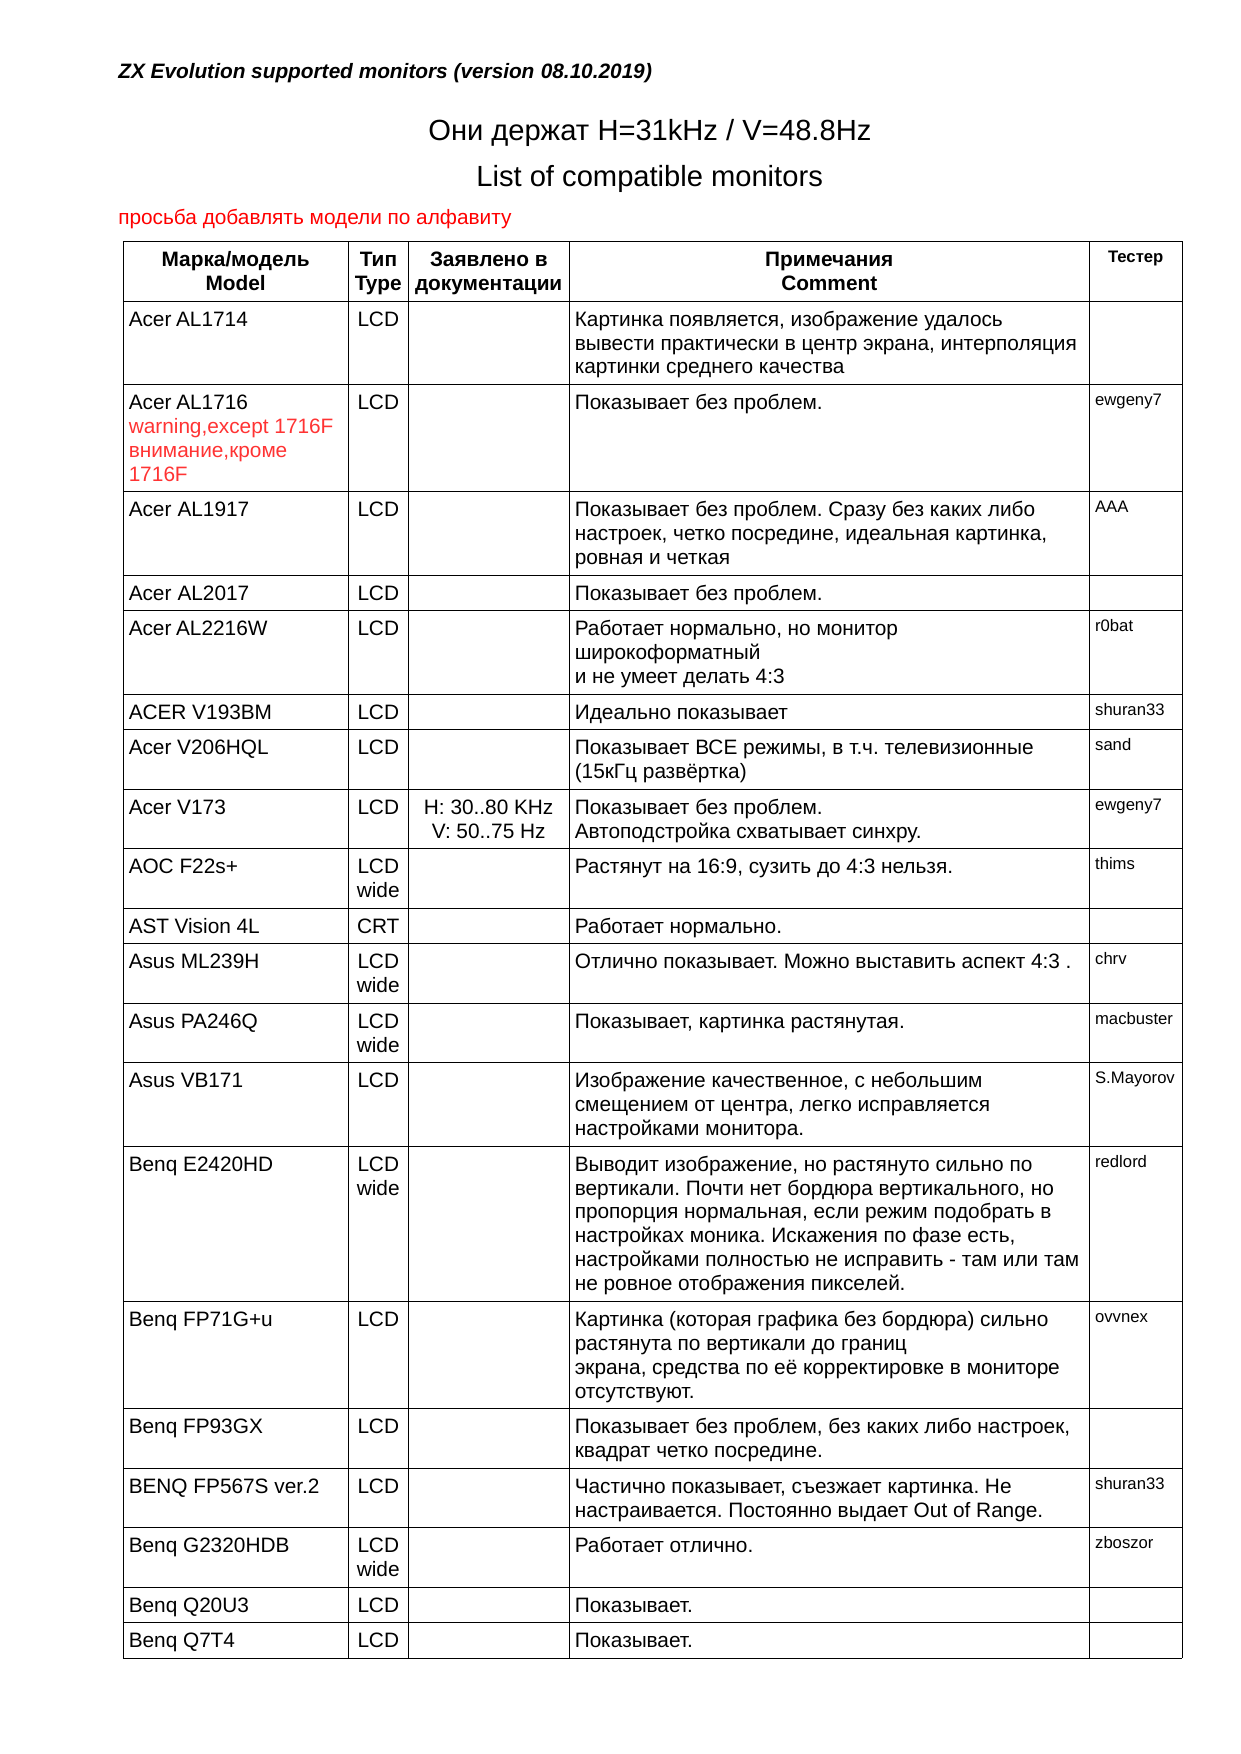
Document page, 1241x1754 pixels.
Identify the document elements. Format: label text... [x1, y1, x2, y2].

table_cell macbuster [1090, 1004, 1182, 1062]
table_header Заявлено в документации [409, 242, 569, 301]
table_cell Acer AL2216W [124, 611, 348, 694]
table_cell Показывает, картинка растянутая. [570, 1004, 1089, 1062]
table_cell LCD wide [349, 849, 408, 908]
text Они держат H=31kHz / V=48.8Hz [118, 112, 1181, 146]
table_cell LCD [349, 1469, 408, 1527]
table_cell [409, 385, 569, 491]
table_cell Benq G2320HDB [124, 1528, 348, 1587]
table_cell Benq FP71G+u [124, 1302, 348, 1408]
table_cell LCD [349, 576, 408, 610]
table_cell Asus ML239H [124, 944, 348, 1003]
table_cell LCD [349, 1063, 408, 1146]
table_cell [409, 1409, 569, 1468]
table_cell Показывает без проблем. [570, 385, 1089, 491]
table_header Примечания Comment [570, 242, 1089, 301]
table_cell CRT [349, 909, 408, 943]
table_cell [409, 944, 569, 1003]
table_cell [409, 1469, 569, 1527]
table_cell Картинка появляется, изображение удалось вывести практически в центр экрана, интерполяция картинки среднего качества [570, 302, 1089, 384]
table_cell [409, 909, 569, 943]
table_cell Benq FP93GX [124, 1409, 348, 1468]
table_cell LCD [349, 1588, 408, 1622]
table_cell thims [1090, 849, 1182, 908]
text List of compatible monitors [118, 158, 1181, 192]
table_cell Показывает без проблем. [570, 576, 1089, 610]
table_cell [1090, 576, 1182, 610]
table_cell Acer AL1716 warning,except 1716F внимание,кроме 1716F [124, 385, 348, 491]
table_cell Работает нормально, но монитор широкоформатный и не умеет делать 4:3 [570, 611, 1089, 694]
table_cell [409, 849, 569, 908]
table_cell LCD [349, 385, 408, 491]
table_cell [1090, 1623, 1182, 1658]
table_cell Benq Q20U3 [124, 1588, 348, 1622]
table_cell r0bat [1090, 611, 1182, 694]
table_cell ACER V193BM [124, 695, 348, 729]
table_cell AOC F22s+ [124, 849, 348, 908]
table_cell Показывает без проблем, без каких либо настроек, квадрат четко посредине. [570, 1409, 1089, 1468]
table_cell H: 30..80 KHz V: 50..75 Hz [409, 790, 569, 848]
text просьба добавлять модели по алфавиту [118, 204, 1181, 228]
table_cell [409, 576, 569, 610]
table_cell shuran33 [1090, 1469, 1182, 1527]
table_cell ewgeny7 [1090, 385, 1182, 491]
table_cell [1090, 302, 1182, 384]
table_cell Acer AL1714 [124, 302, 348, 384]
table_cell [409, 1623, 569, 1658]
table_cell Benq Q7T4 [124, 1623, 348, 1658]
table_cell Показывает без проблем. Сразу без каких либо настроек, четко посредине, идеальная картинка, ровная и четкая [570, 492, 1089, 575]
table_cell Изображение качественное, с небольшим смещением от центра, легко исправляется настройками монитора. [570, 1063, 1089, 1146]
table_cell Asus VB171 [124, 1063, 348, 1146]
table_header Тестер [1090, 242, 1182, 301]
table_cell [409, 1588, 569, 1622]
table_cell [409, 730, 569, 789]
table_cell LCD wide [349, 944, 408, 1003]
table_cell Растянут на 16:9, сузить до 4:3 нельзя. [570, 849, 1089, 908]
table_cell AST Vision 4L [124, 909, 348, 943]
table_cell Acer AL2017 [124, 576, 348, 610]
table_cell LCD wide [349, 1004, 408, 1062]
table_cell Asus PA246Q [124, 1004, 348, 1062]
table_cell Работает нормально. [570, 909, 1089, 943]
table_cell sand [1090, 730, 1182, 789]
table_cell Acer AL1917 [124, 492, 348, 575]
table_cell Картинка (которая графика без бордюра) сильно растянута по вертикали до границ экрана, средства по её корректировке в мониторе отсутствуют. [570, 1302, 1089, 1408]
table_cell [409, 695, 569, 729]
table_header Марка/модель Model [124, 242, 348, 301]
table_cell Идеально показывает [570, 695, 1089, 729]
table_cell Работает отлично. [570, 1528, 1089, 1587]
table_cell LCD [349, 730, 408, 789]
table_cell AAA [1090, 492, 1182, 575]
table_cell Отлично показывает. Можно выставить аспект 4:3 . [570, 944, 1089, 1003]
table_cell ewgeny7 [1090, 790, 1182, 848]
table_cell Частично показывает, съезжает картинка. Не настраивается. Постоянно выдает Out of Range. [570, 1469, 1089, 1527]
table_cell LCD [349, 1409, 408, 1468]
table_cell Показывает. [570, 1623, 1089, 1658]
table_cell LCD [349, 1302, 408, 1408]
table_cell Показывает без проблем. Автоподстройка схватывает синхру. [570, 790, 1089, 848]
table_cell [409, 302, 569, 384]
table_cell ovvnex [1090, 1302, 1182, 1408]
table_cell LCD wide [349, 1528, 408, 1587]
table_cell LCD wide [349, 1147, 408, 1301]
table_cell BENQ FP567S ver.2 [124, 1469, 348, 1527]
table_cell [409, 1063, 569, 1146]
table_cell Показывает ВСЕ режимы, в т.ч. телевизионные (15кГц развёртка) [570, 730, 1089, 789]
table_cell redlord [1090, 1147, 1182, 1301]
table_cell [409, 1004, 569, 1062]
table_header Тип Type [349, 242, 408, 301]
table_cell [409, 611, 569, 694]
table_cell Acer V206HQL [124, 730, 348, 789]
table_cell LCD [349, 1623, 408, 1658]
table_cell LCD [349, 492, 408, 575]
table_cell Показывает. [570, 1588, 1089, 1622]
table_cell LCD [349, 790, 408, 848]
table_cell [409, 1147, 569, 1301]
table_cell [1090, 1409, 1182, 1468]
table_cell [1090, 909, 1182, 943]
table_cell Benq E2420HD [124, 1147, 348, 1301]
table_cell [1090, 1588, 1182, 1622]
table_cell Выводит изображение, но растянуто сильно по вертикали. Почти нет бордюра вертикального, но пропорция нормальная, если режим подобрать в настройках моника. Искажения по фазе есть, настройками полностью не исправить - там или там не ровное отображения пикселей. [570, 1147, 1089, 1301]
table_cell chrv [1090, 944, 1182, 1003]
table_cell zboszor [1090, 1528, 1182, 1587]
table_cell LCD [349, 695, 408, 729]
table_cell [409, 1528, 569, 1587]
table_cell [409, 1302, 569, 1408]
table_cell shuran33 [1090, 695, 1182, 729]
table_cell LCD [349, 611, 408, 694]
table_cell S.Mayorov [1090, 1063, 1182, 1146]
table_cell Acer V173 [124, 790, 348, 848]
table_cell [409, 492, 569, 575]
table_cell LCD [349, 302, 408, 384]
